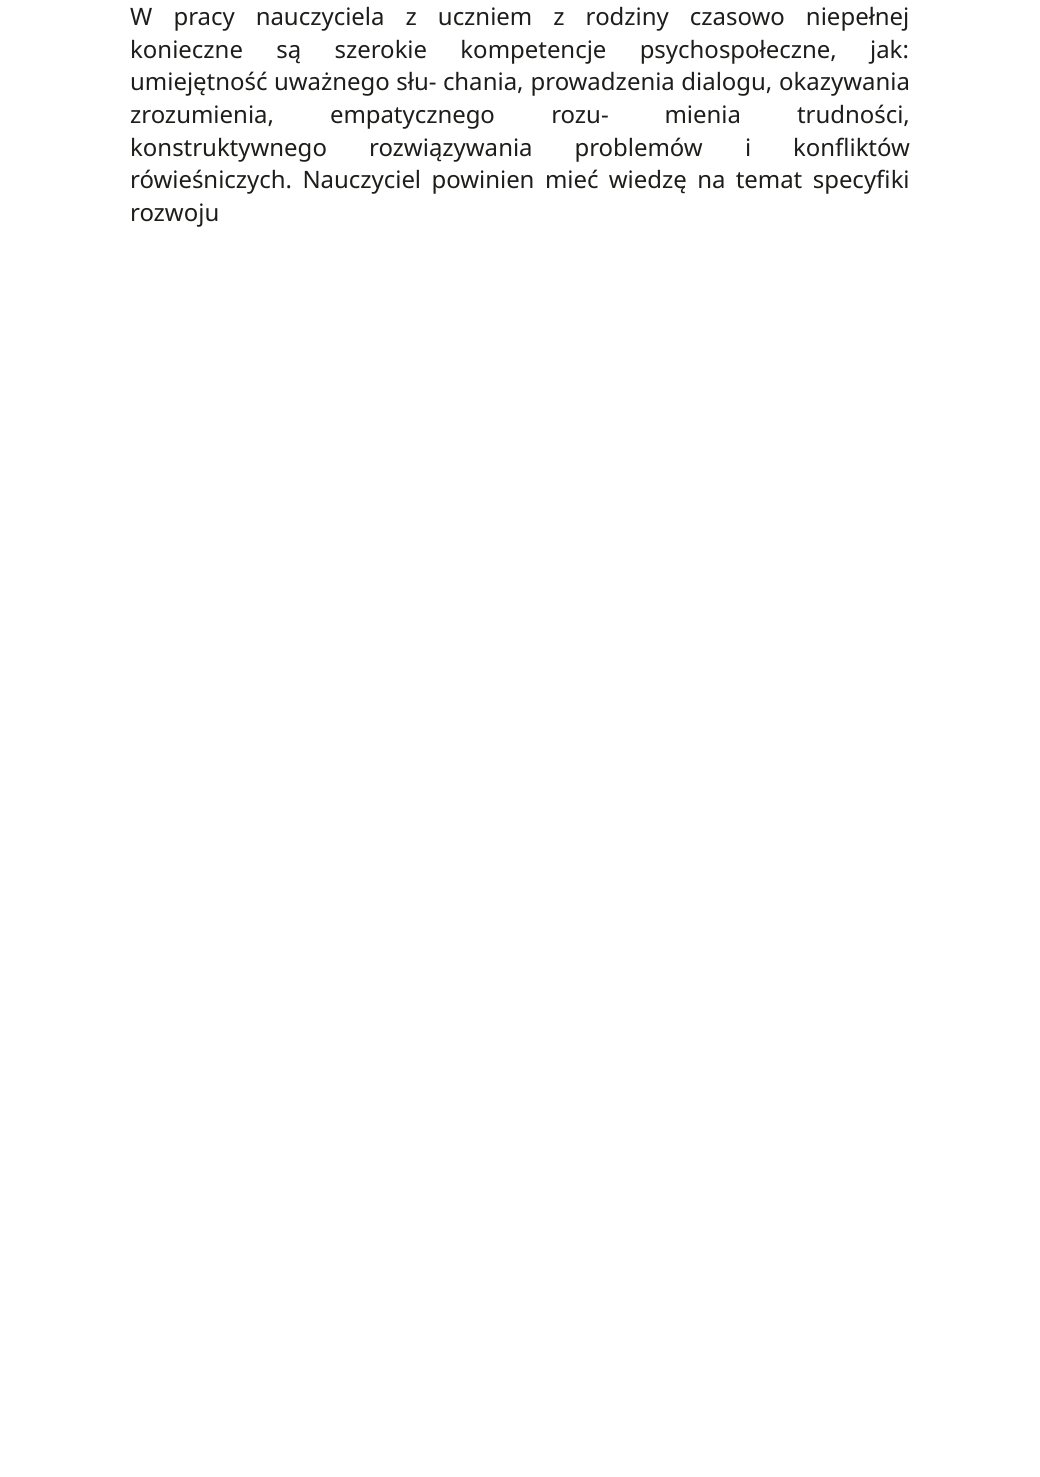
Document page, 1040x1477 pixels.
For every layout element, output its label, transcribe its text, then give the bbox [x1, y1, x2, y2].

text W pracy nauczyciela z uczniem z rodziny czasowo niepełnej konieczne są szerokie kompetencje psychospołeczne, jak: umiejętność uważnego słu- chania, prowadzenia dialogu, okazywania zrozumienia, empatycznego rozu- mienia trudności, konstruktywnego rozwiązywania problemów i konfliktów rówieśniczych. Nauczyciel powinien mieć wiedzę na temat specyfiki rozwoju [130, 0, 910, 228]
